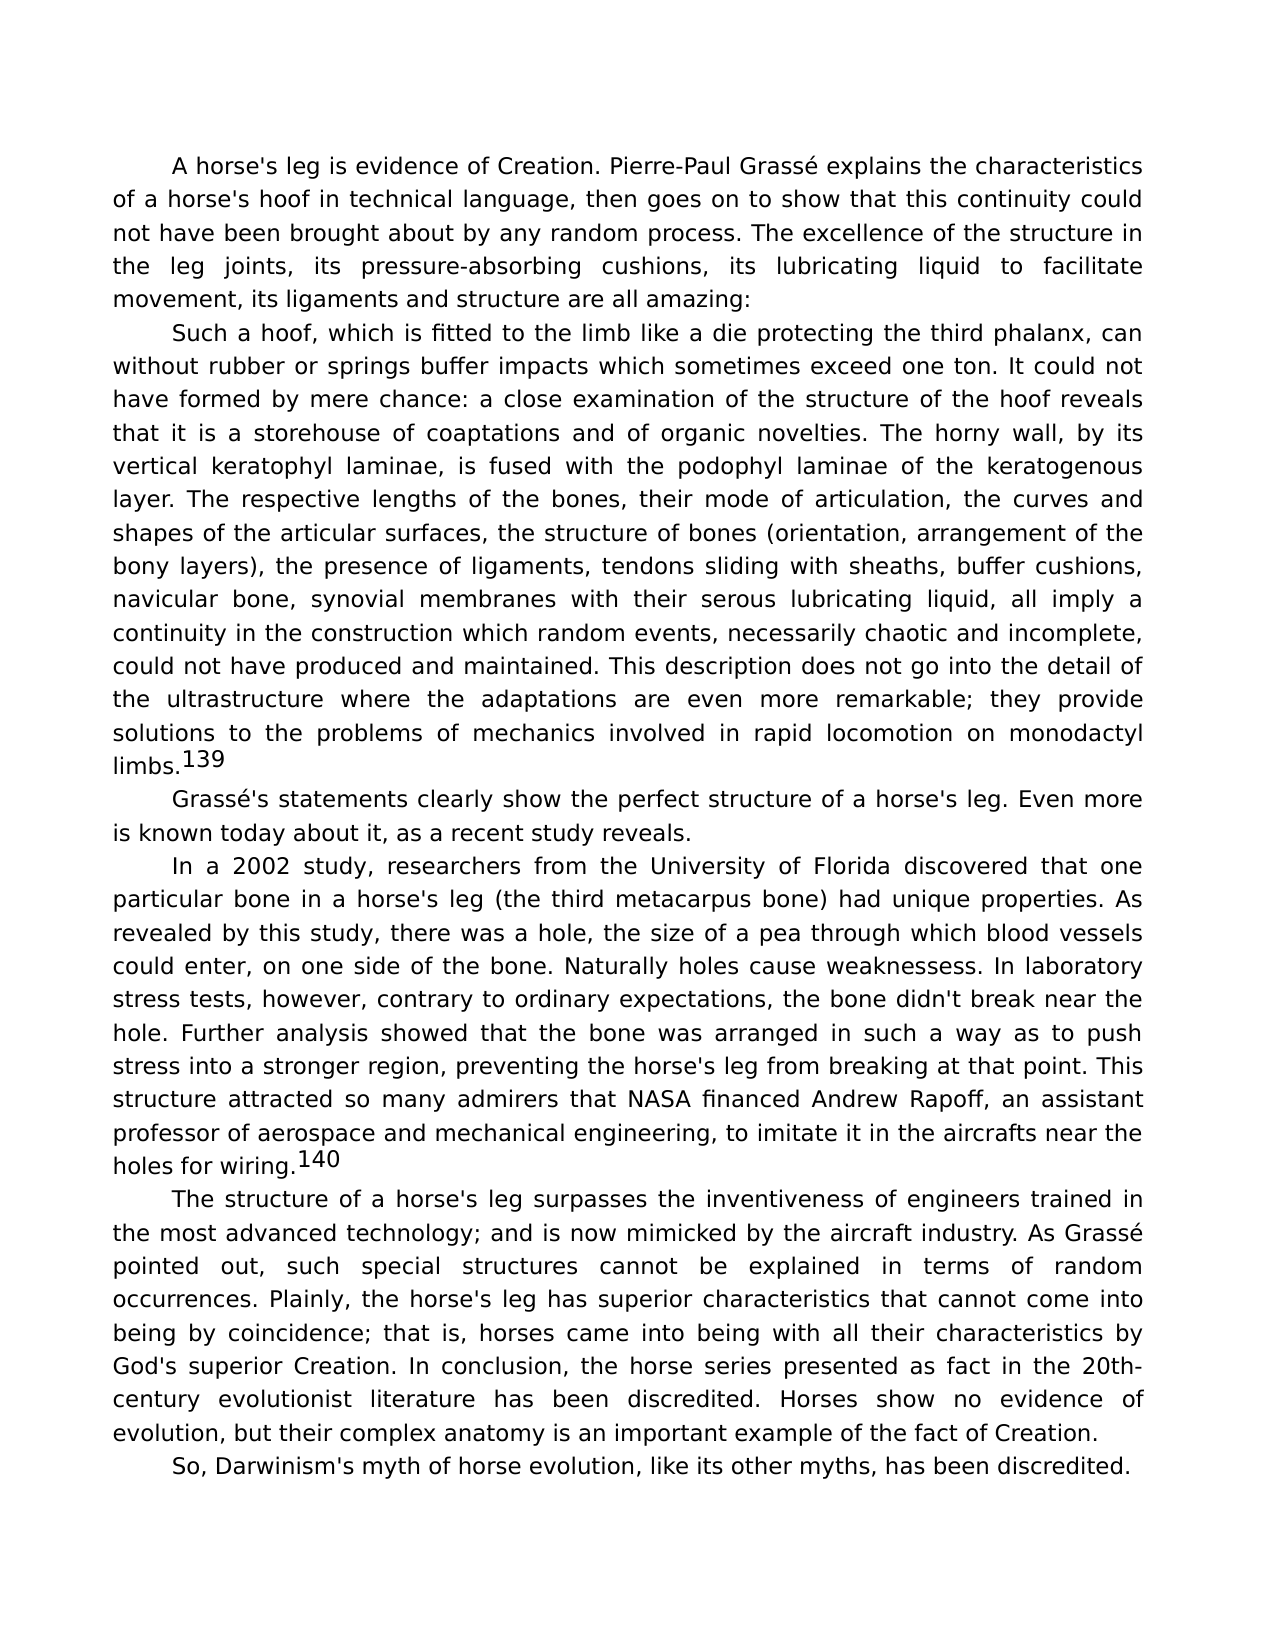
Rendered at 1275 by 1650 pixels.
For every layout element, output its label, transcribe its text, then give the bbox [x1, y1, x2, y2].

text Grassé's statements clearly show the perfect structure of a horse's leg. Even more is known today about it, as a recent study reveals. [112, 781, 1145, 848]
text Such a hoof, which is fitted to the limb like a die protecting the third phalanx, can without rubber or springs buffer impacts which sometimes exceed one ton. It could not have formed by mere chance: a close examination of the structure of the hoof reveals that it is a storehouse of coaptations and of organic novelties. The horny wall, by its vertical keratophyl laminae, is fused with the podophyl laminae of the keratogenous layer. The respective lengths of the bones, their mode of articulation, the curves and shapes of the articular surfaces, the structure of bones (orientation, arrangement of the bony layers), the presence of ligaments, tendons sliding with sheaths, buffer cushions, navicular bone, synovial membranes with their serous lubricating liquid, all imply a continuity in the construction which random events, necessarily chaotic and incomplete, could not have produced and maintained. This description does not go into the detail of the ultrastructure where the adaptations are even more remarkable; they provide solutions to the problems of mechanics involved in rapid locomotion on monodactyl limbs.139 [112, 314, 1145, 781]
text A horse's leg is evidence of Creation. Pierre-Paul Grassé explains the characteristics of a horse's hoof in technical language, then goes on to show that this continuity could not have been brought about by any random process. The excellence of the structure in the leg joints, its pressure-absorbing cushions, its lubricating liquid to facilitate movement, its ligaments and structure are all amazing: [112, 148, 1145, 314]
text The structure of a horse's leg surpasses the inventiveness of engineers trained in the most advanced technology; and is now mimicked by the aircraft industry. As Grassé pointed out, such special structures cannot be explained in terms of random occurrences. Plainly, the horse's leg has superior characteristics that cannot come into being by coincidence; that is, horses came into being with all their characteristics by God's superior Creation. In conclusion, the horse series presented as fact in the 20th-century evolutionist literature has been discredited. Horses show no evidence of evolution, but their complex anatomy is an important example of the fact of Creation. [112, 1181, 1145, 1448]
text So, Darwinism's myth of horse evolution, like its other myths, has been discredited. [112, 1448, 1145, 1481]
text In a 2002 study, researchers from the University of Florida discovered that one particular bone in a horse's leg (the third metacarpus bone) had unique properties. As revealed by this study, there was a hole, the size of a pea through which blood vessels could enter, on one side of the bone. Naturally holes cause weaknessess. In laboratory stress tests, however, contrary to ordinary expectations, the bone didn't break near the hole. Further analysis showed that the bone was arranged in such a way as to push stress into a stronger region, preventing the horse's leg from breaking at that point. This structure attracted so many admirers that NASA financed Andrew Rapoff, an assistant professor of aerospace and mechanical engineering, to imitate it in the aircrafts near the holes for wiring.140 [112, 848, 1145, 1181]
